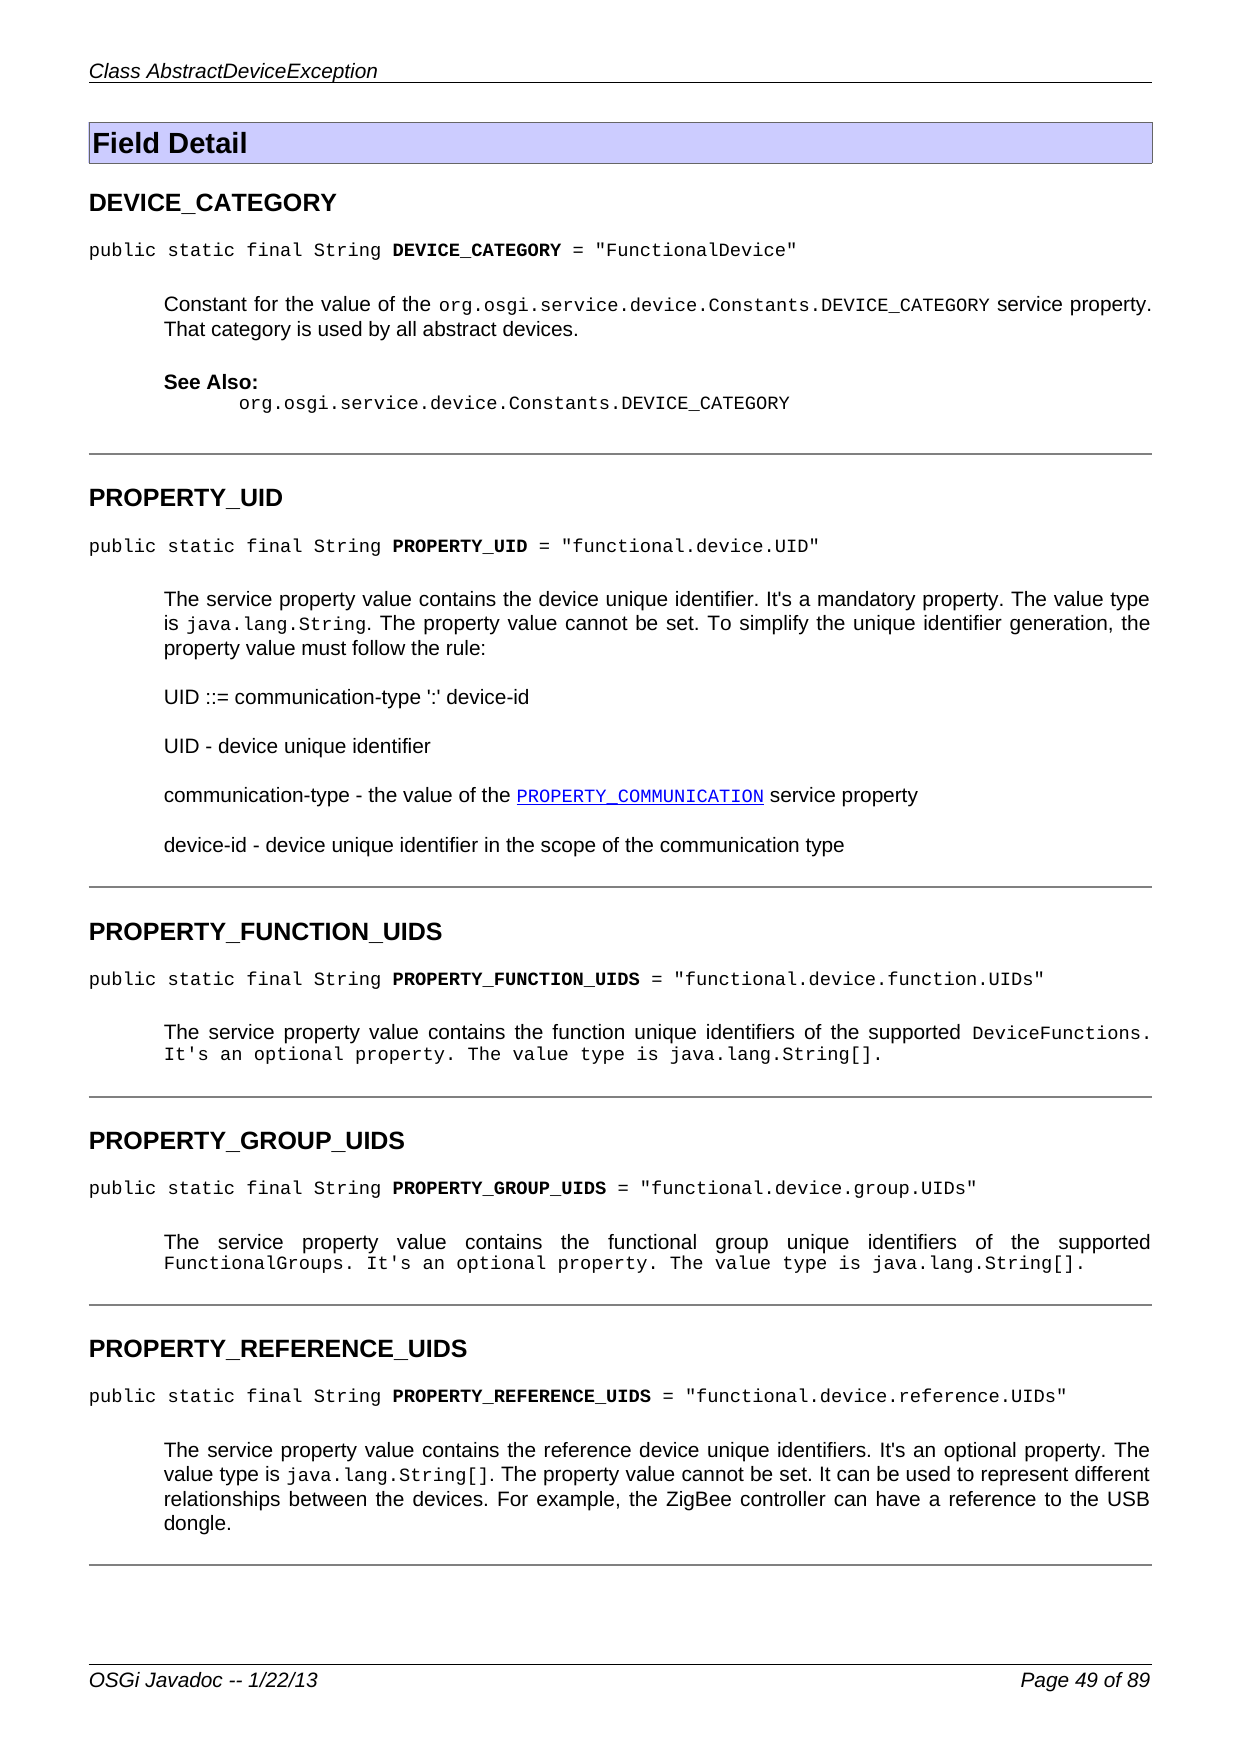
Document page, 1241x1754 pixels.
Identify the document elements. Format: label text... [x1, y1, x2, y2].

text public static final String PROPERTY_UID = "functional.device.UID" [88, 536, 1152, 558]
subtitle DEVICE_CATEGORY [88, 188, 1152, 217]
subtitle PROPERTY_GROUP_UIDS [88, 1126, 1152, 1155]
text org.osgi.service.device.Constants.DEVICE_CATEGORY [238, 394, 1152, 415]
text The service property value contains the function unique identifiers of the supported DeviceFunctions. It's an optional property. The value type is java.lang.String[]. [163, 1020, 1152, 1066]
text public static final String PROPERTY_REFERENCE_UIDS = "functional.device.reference.UIDs" [88, 1387, 1152, 1408]
text device-id - device unique identifier in the scope of the communication type [163, 833, 1152, 857]
subtitle PROPERTY_REFERENCE_UIDS [88, 1334, 1152, 1363]
text UID - device unique identifier [163, 734, 1152, 758]
text The service property value contains the device unique identifier. It's a mandatory property. The value type is java.lang.String. The property value cannot be set. To simplify the unique identifier generation, the property value must follow the rule: [163, 587, 1152, 660]
text The service property value contains the reference device unique identifiers. It's an optional property. The value type is java.lang.String[]. The property value cannot be set. It can be used to represent different relationships between the devices. For example, the ZigBee controller can have a reference to the USB dongle. [163, 1438, 1152, 1535]
subtitle PROPERTY_FUNCTION_UIDS [88, 917, 1152, 945]
text Constant for the value of the org.osgi.service.device.Constants.DEVICE_CATEGORY service property. That category is used by all abstract devices. [163, 292, 1152, 341]
text The service property value contains the functional group unique identifiers of the supported FunctionalGroups. It's an optional property. The value type is java.lang.String[]. [163, 1229, 1152, 1275]
text communication-type - the value of the PROPERTY_COMMUNICATION service property [163, 783, 1152, 808]
text public static final String PROPERTY_GROUP_UIDS = "functional.device.group.UIDs" [88, 1179, 1152, 1200]
text public static final String DEVICE_CATEGORY = "FunctionalDevice" [88, 241, 1152, 262]
text UID ::= communication-type ':' device-id [163, 685, 1152, 709]
text public static final String PROPERTY_FUNCTION_UIDS = "functional.device.function.UIDs" [88, 969, 1152, 991]
subtitle Field Detail [90, 123, 1152, 163]
text See Also: [163, 370, 1152, 394]
subtitle PROPERTY_UID [88, 483, 1152, 512]
